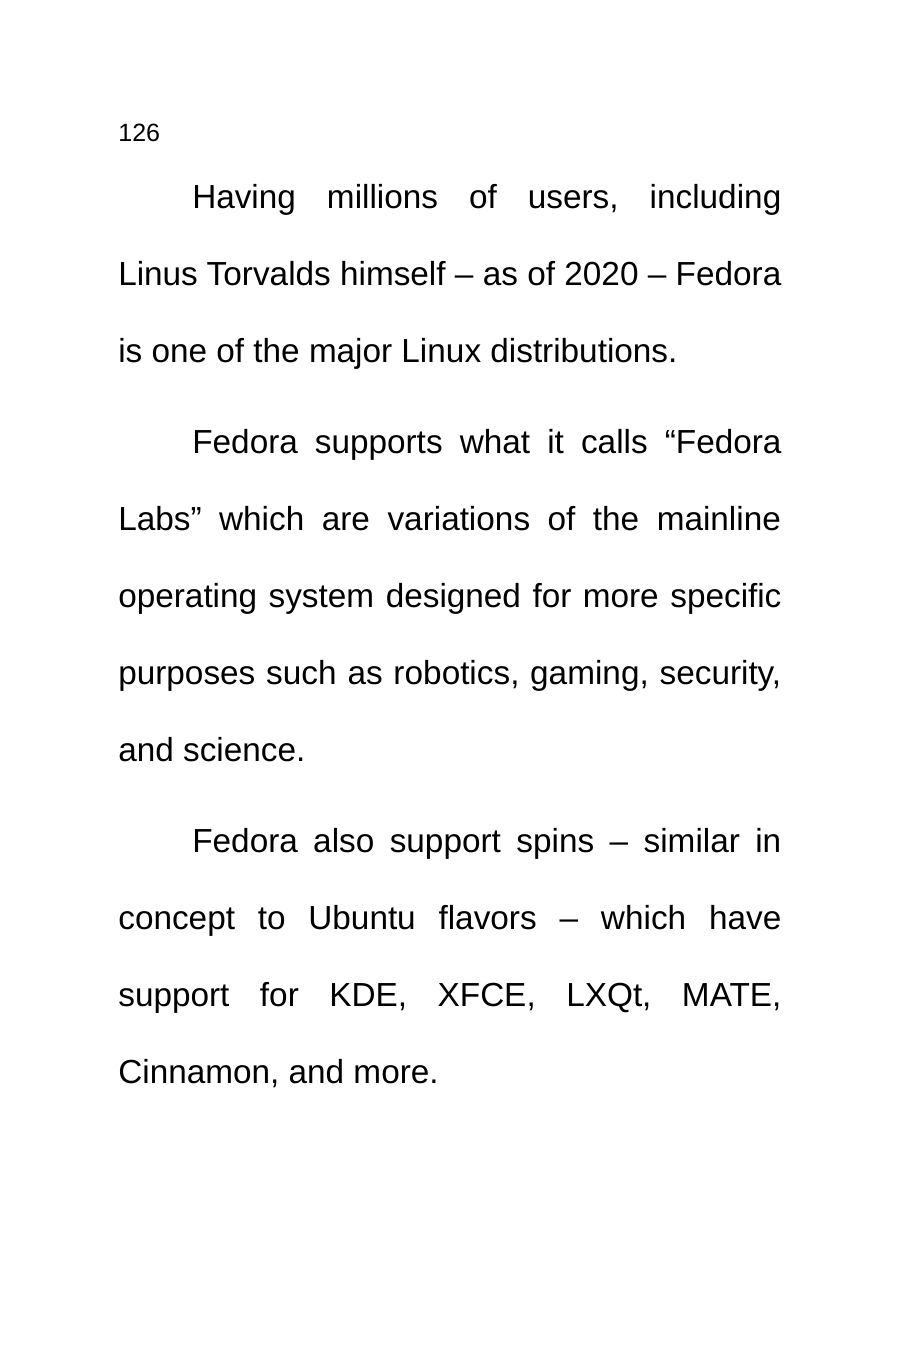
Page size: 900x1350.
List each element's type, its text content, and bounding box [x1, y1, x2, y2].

text Fedora supports what it calls “Fedora Labs” which are variations of the mainline operating system designed for more specific purposes such as robotics, gaming, security, and science. [118, 422, 782, 768]
text Fedora also support spins – similar in concept to Ubuntu flavors – which have support for KDE, XFCE, LXQt, MATE, Cinnamon, and more. [118, 821, 782, 1090]
text Having millions of users, including Linus Torvalds himself – as of 2020 – Fedora is one of the major Linux distributions. [118, 177, 782, 369]
